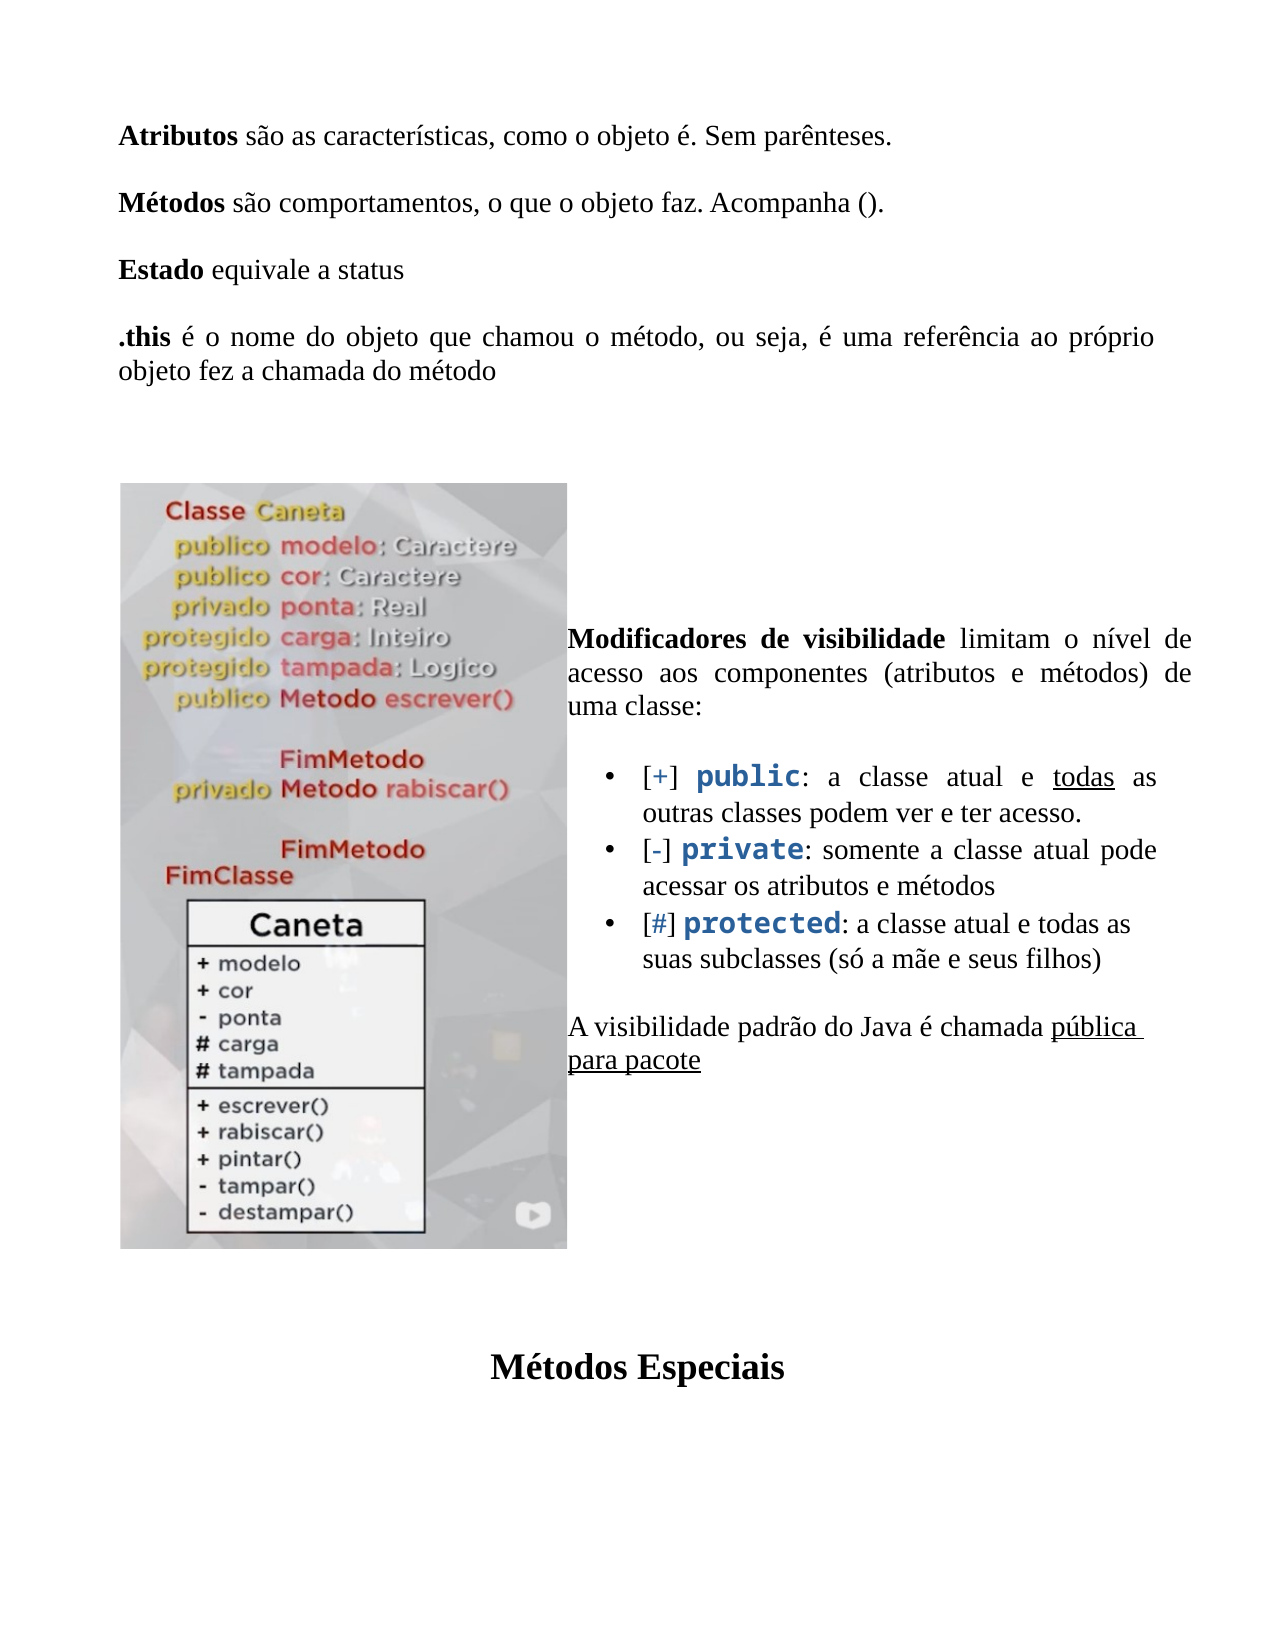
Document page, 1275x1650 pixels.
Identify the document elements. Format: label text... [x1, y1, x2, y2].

list [-] private: somente a classe atual pode acessar os atributos e métodos [568, 829, 1157, 902]
picture [120, 483, 568, 1249]
text Modificadores de visibilidade limitam o nível de acesso aos componentes (atributos e métodos) de uma classe: [568, 621, 1192, 722]
text Atributos são as características, como o objeto é. Sem parênteses. [118, 118, 1157, 152]
text Estado equivale a status [118, 252, 1157, 286]
text Métodos Especiais [118, 1344, 1157, 1387]
text A visibilidade padrão do Java é chamada pública para pacote [568, 1009, 1157, 1076]
list [#] protected: a classe atual e todas as suas subclasses (só a mãe e seus filhos) [568, 902, 1157, 1009]
list [+] public: a classe atual e todas as outras classes podem ver e ter acesso. [568, 755, 1157, 829]
text Métodos são comportamentos, o que o objeto faz. Acompanha (). [118, 185, 1157, 219]
text .this é o nome do objeto que chamou o método, ou seja, é uma referência ao próprio objeto fez a chamada do método [118, 319, 1157, 386]
